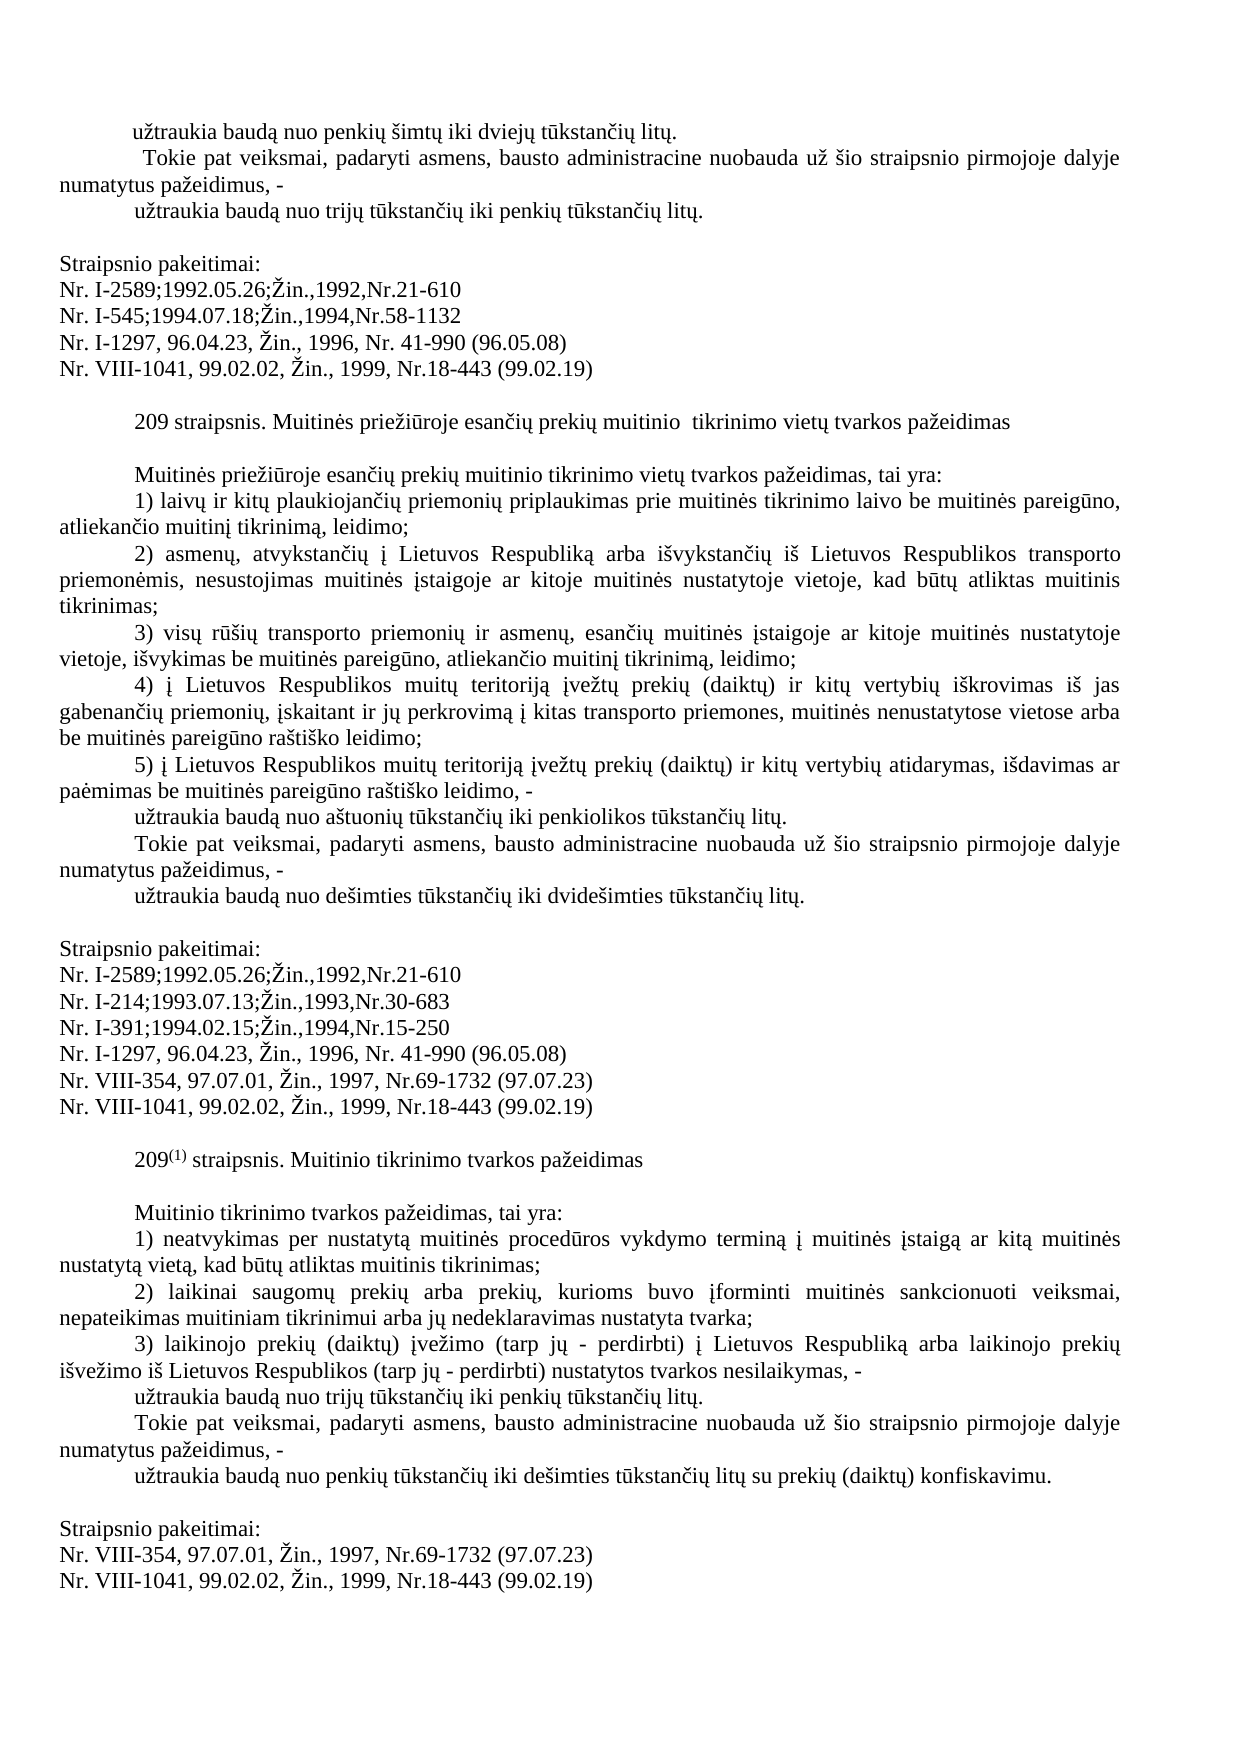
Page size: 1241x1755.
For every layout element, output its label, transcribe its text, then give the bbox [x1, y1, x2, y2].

text Nr. I-2589;1992.05.26;Žin.,1992,Nr.21-610 [59, 276, 1122, 303]
text Tokie pat veiksmai, padaryti asmens, bausto administracine nuobauda už šio straipsnio pirmojoje dalyje numatytus pažeidimus, - [59, 830, 1122, 882]
text 3) visų rūšių transporto priemonių ir asmenų, esančių muitinės įstaigoje ar kitoje muitinės nustatytoje vietoje, išvykimas be muitinės pareigūno, atliekančio muitinį tikrinimą, leidimo; [59, 619, 1122, 672]
text 3) laikinojo prekių (daiktų) įvežimo (tarp jų - perdirbti) į Lietuvos Respubliką arba laikinojo prekių išvežimo iš Lietuvos Respublikos (tarp jų - perdirbti) nustatytos tvarkos nesilaikymas, - [59, 1330, 1122, 1383]
text Muitinio tikrinimo tvarkos pažeidimas, tai yra: [59, 1199, 1122, 1225]
text Nr. VIII-1041, 99.02.02, Žin., 1999, Nr.18-443 (99.02.19) [59, 355, 1122, 382]
text užtraukia baudą nuo aštuonių tūkstančių iki penkiolikos tūkstančių litų. [59, 803, 1122, 830]
text Tokie pat veiksmai, padaryti asmens, bausto administracine nuobauda už šio straipsnio pirmojoje dalyje numatytus pažeidimus, - [59, 144, 1122, 197]
text 5) į Lietuvos Respublikos muitų teritoriją įvežtų prekių (daiktų) ir kitų vertybių atidarymas, išdavimas ar paėmimas be muitinės pareigūno raštiško leidimo, - [59, 751, 1122, 803]
text Straipsnio pakeitimai: [59, 250, 1122, 276]
text 2) laikinai saugomų prekių arba prekių, kurioms buvo įforminti muitinės sankcionuoti veiksmai, nepateikimas muitiniam tikrinimui arba jų nedeklaravimas nustatyta tvarka; [59, 1278, 1122, 1330]
text 4) į Lietuvos Respublikos muitų teritoriją įvežtų prekių (daiktų) ir kitų vertybių iškrovimas iš jas gabenančių priemonių, įskaitant ir jų perkrovimą į kitas transporto priemones, muitinės nenustatytose vietose arba be muitinės pareigūno raštiško leidimo; [59, 672, 1122, 751]
text Nr. VIII-354, 97.07.01, Žin., 1997, Nr.69-1732 (97.07.23) [59, 1067, 1122, 1093]
text Nr. I-214;1993.07.13;Žin.,1993,Nr.30-683 [59, 988, 1122, 1014]
text 209 straipsnis. Muitinės priežiūroje esančių prekių muitinio tikrinimo vietų tvarkos pažeidimas [59, 408, 1122, 434]
text Nr. VIII-354, 97.07.01, Žin., 1997, Nr.69-1732 (97.07.23) [59, 1541, 1122, 1568]
text 209(1) straipsnis. Muitinio tikrinimo tvarkos pažeidimas [59, 1146, 1122, 1172]
text 2) asmenų, atvykstančių į Lietuvos Respubliką arba išvykstančių iš Lietuvos Respublikos transporto priemonėmis, nesustojimas muitinės įstaigoje ar kitoje muitinės nustatytoje vietoje, kad būtų atliktas muitinis tikrinimas; [59, 540, 1122, 619]
text užtraukia baudą nuo dešimties tūkstančių iki dvidešimties tūkstančių litų. [59, 882, 1122, 909]
text užtraukia baudą nuo trijų tūkstančių iki penkių tūkstančių litų. [59, 1383, 1122, 1409]
text Nr. I-2589;1992.05.26;Žin.,1992,Nr.21-610 [59, 961, 1122, 988]
text Nr. VIII-1041, 99.02.02, Žin., 1999, Nr.18-443 (99.02.19) [59, 1093, 1122, 1119]
text užtraukia baudą nuo penkių šimtų iki dviejų tūkstančių litų. [59, 118, 1122, 144]
text Nr. VIII-1041, 99.02.02, Žin., 1999, Nr.18-443 (99.02.19) [59, 1568, 1122, 1594]
text Tokie pat veiksmai, padaryti asmens, bausto administracine nuobauda už šio straipsnio pirmojoje dalyje numatytus pažeidimus, - [59, 1409, 1122, 1462]
text Nr. I-391;1994.02.15;Žin.,1994,Nr.15-250 [59, 1014, 1122, 1041]
text Muitinės priežiūroje esančių prekių muitinio tikrinimo vietų tvarkos pažeidimas, tai yra: [59, 461, 1122, 487]
text užtraukia baudą nuo penkių tūkstančių iki dešimties tūkstančių litų su prekių (daiktų) konfiskavimu. [59, 1462, 1122, 1488]
text užtraukia baudą nuo trijų tūkstančių iki penkių tūkstančių litų. [59, 197, 1122, 223]
text Nr. I-1297, 96.04.23, Žin., 1996, Nr. 41-990 (96.05.08) [59, 329, 1122, 355]
text 1) neatvykimas per nustatytą muitinės procedūros vykdymo terminą į muitinės įstaigą ar kitą muitinės nustatytą vietą, kad būtų atliktas muitinis tikrinimas; [59, 1225, 1122, 1278]
text Nr. I-545;1994.07.18;Žin.,1994,Nr.58-1132 [59, 303, 1122, 329]
text Straipsnio pakeitimai: [59, 1515, 1122, 1541]
text Straipsnio pakeitimai: [59, 935, 1122, 961]
text 1) laivų ir kitų plaukiojančių priemonių priplaukimas prie muitinės tikrinimo laivo be muitinės pareigūno, atliekančio muitinį tikrinimą, leidimo; [59, 487, 1122, 540]
text Nr. I-1297, 96.04.23, Žin., 1996, Nr. 41-990 (96.05.08) [59, 1041, 1122, 1067]
